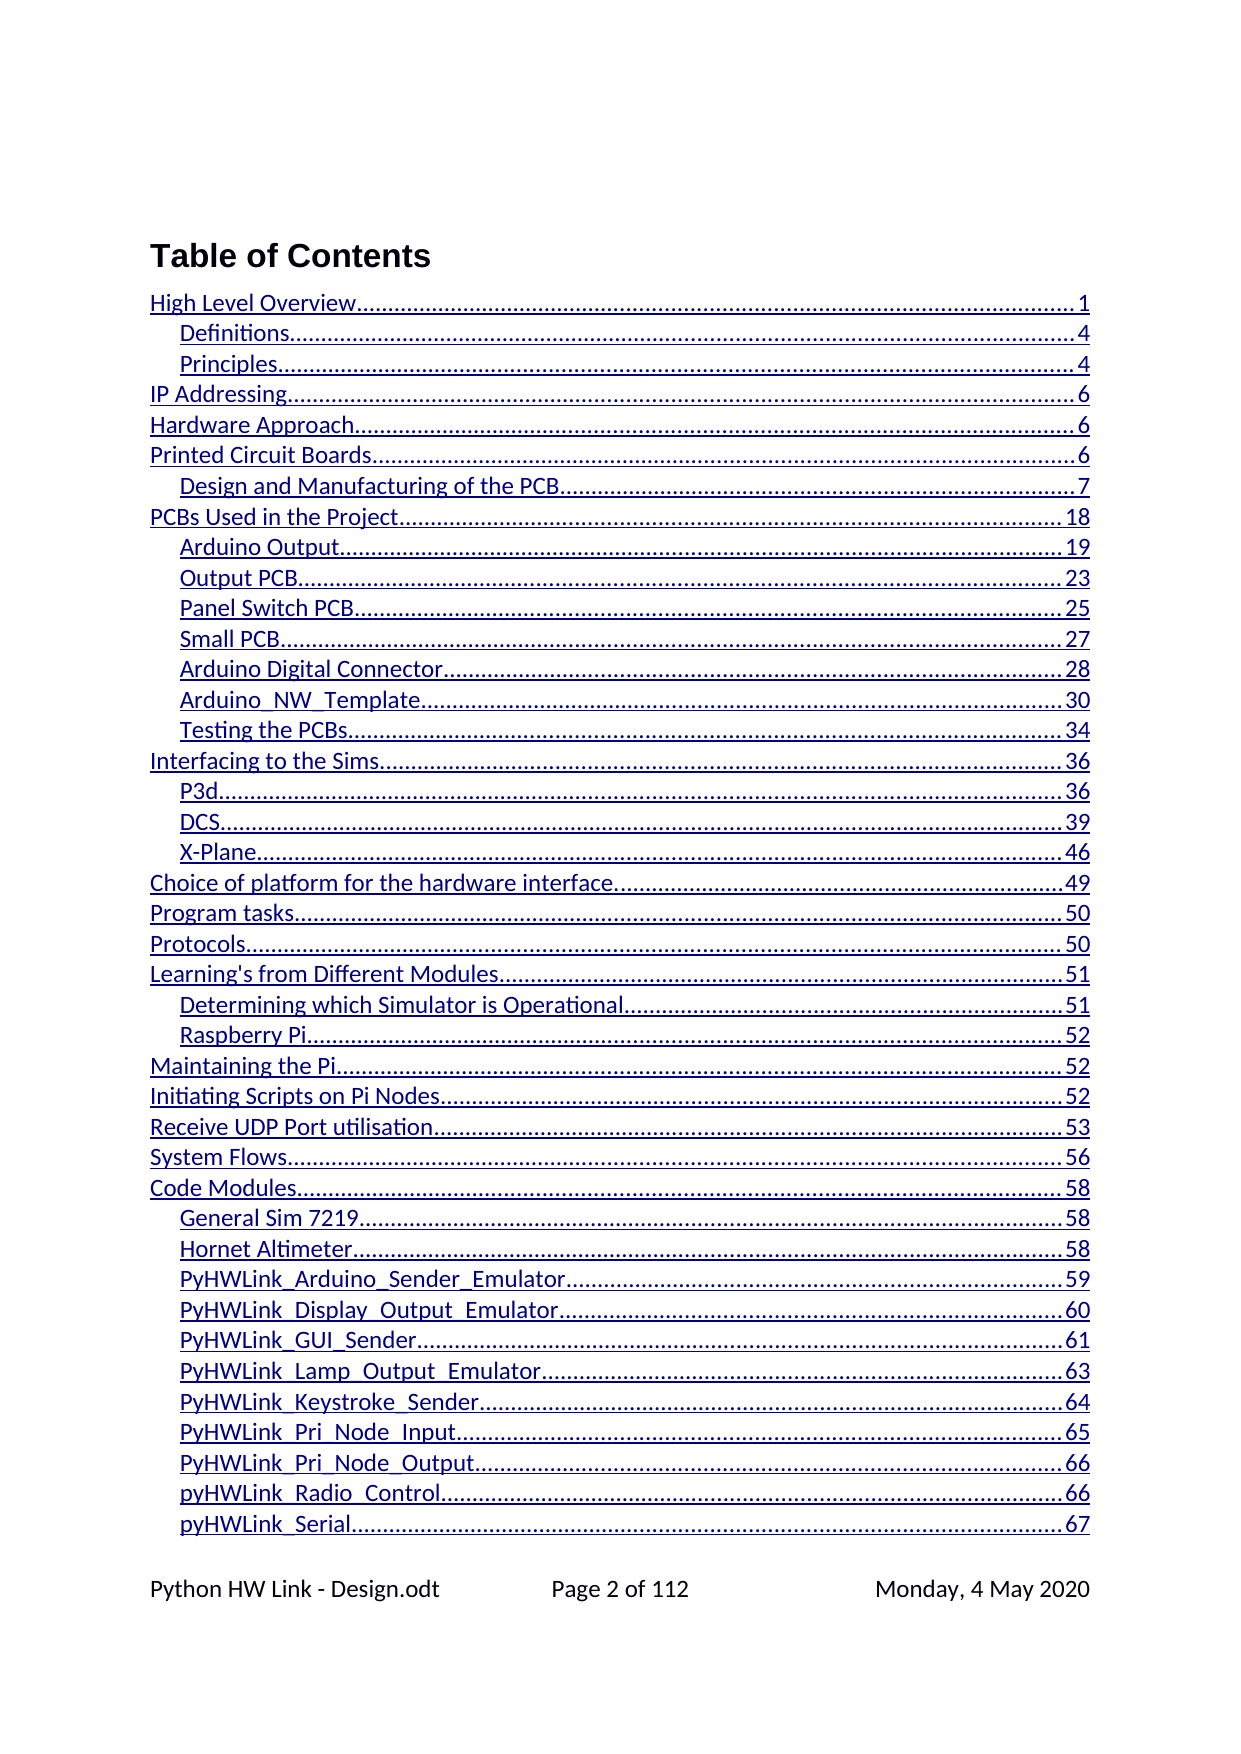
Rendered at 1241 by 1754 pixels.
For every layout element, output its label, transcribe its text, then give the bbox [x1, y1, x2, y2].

text Definitions 4 [179, 317, 1090, 344]
text [179, 802, 1090, 806]
text PCBs Used in the Project 18 [150, 501, 1090, 527]
text Receive UDP Port utilisation 53 [150, 1111, 1090, 1137]
text System Flows 56 [150, 1142, 1090, 1168]
text Choice of platform for the hardware interface. 49 [150, 867, 1090, 893]
text [179, 863, 1090, 867]
text [179, 1443, 1090, 1447]
text Principles 4 [179, 348, 1090, 374]
text Design and Manufacturing of the PCB 7 [179, 470, 1090, 496]
subtitle Table of Contents [150, 236, 1090, 274]
text [179, 680, 1090, 684]
text [179, 1504, 1090, 1508]
text IP Addressing 6 [150, 378, 1090, 405]
text [179, 741, 1090, 745]
text PyHWLink_Arduino_Sender_Emulator 59 [179, 1264, 1090, 1290]
text pyHWLink_Radio_Control 66 [179, 1477, 1090, 1503]
text Arduino Output 19 [179, 531, 1090, 557]
text Code Modules 58 [150, 1172, 1090, 1198]
text [179, 558, 1090, 562]
text High Level Overview 1 [150, 287, 1090, 313]
text [179, 619, 1090, 623]
text Panel Switch PCB 25 [179, 592, 1090, 618]
text [179, 1260, 1090, 1264]
text Protocols 50 [150, 928, 1090, 954]
text Program tasks 50 [150, 897, 1090, 923]
text X-Plane 46 [179, 836, 1090, 862]
text DCS 39 [179, 806, 1090, 832]
text [179, 1321, 1090, 1325]
text [179, 1046, 1090, 1050]
text Small PCB 27 [179, 623, 1090, 649]
text Determining which Simulator is Operational 51 [179, 989, 1090, 1015]
text Arduino Digital Connector 28 [179, 653, 1090, 679]
text Hornet Altimeter 58 [179, 1233, 1090, 1259]
text PyHWLink_Pri_Node_Output 66 [179, 1447, 1090, 1473]
text PyHWLink_Display_Output_Emulator 60 [179, 1294, 1090, 1320]
text pyHWLink_Serial 67 [179, 1508, 1090, 1534]
text Arduino_NW_Template 30 [179, 684, 1090, 710]
text Interfacing to the Sims. 36 [150, 745, 1090, 771]
text PyHWLink_Lamp_Output_Emulator 63 [179, 1355, 1090, 1381]
text Maintaining the Pi 52 [150, 1050, 1090, 1076]
text Printed Circuit Boards 6 [150, 439, 1090, 466]
text Raspberry Pi 52 [179, 1019, 1090, 1045]
text Learning's from Different Modules 51 [150, 958, 1090, 984]
text PyHWLink_Pri_Node_Input 65 [179, 1416, 1090, 1442]
text P3d 36 [179, 775, 1090, 801]
text [179, 1382, 1090, 1386]
text PyHWLink_GUI_Sender 61 [179, 1325, 1090, 1351]
text General Sim 7219 58 [179, 1203, 1090, 1229]
text Hardware Approach 6 [150, 409, 1090, 435]
text Testing the PCBs 34 [179, 714, 1090, 740]
text Initiating Scripts on Pi Nodes 52 [150, 1081, 1090, 1106]
text Output PCB 23 [179, 562, 1090, 588]
text PyHWLink_Keystroke_Sender 64 [179, 1386, 1090, 1412]
text [179, 497, 1090, 501]
